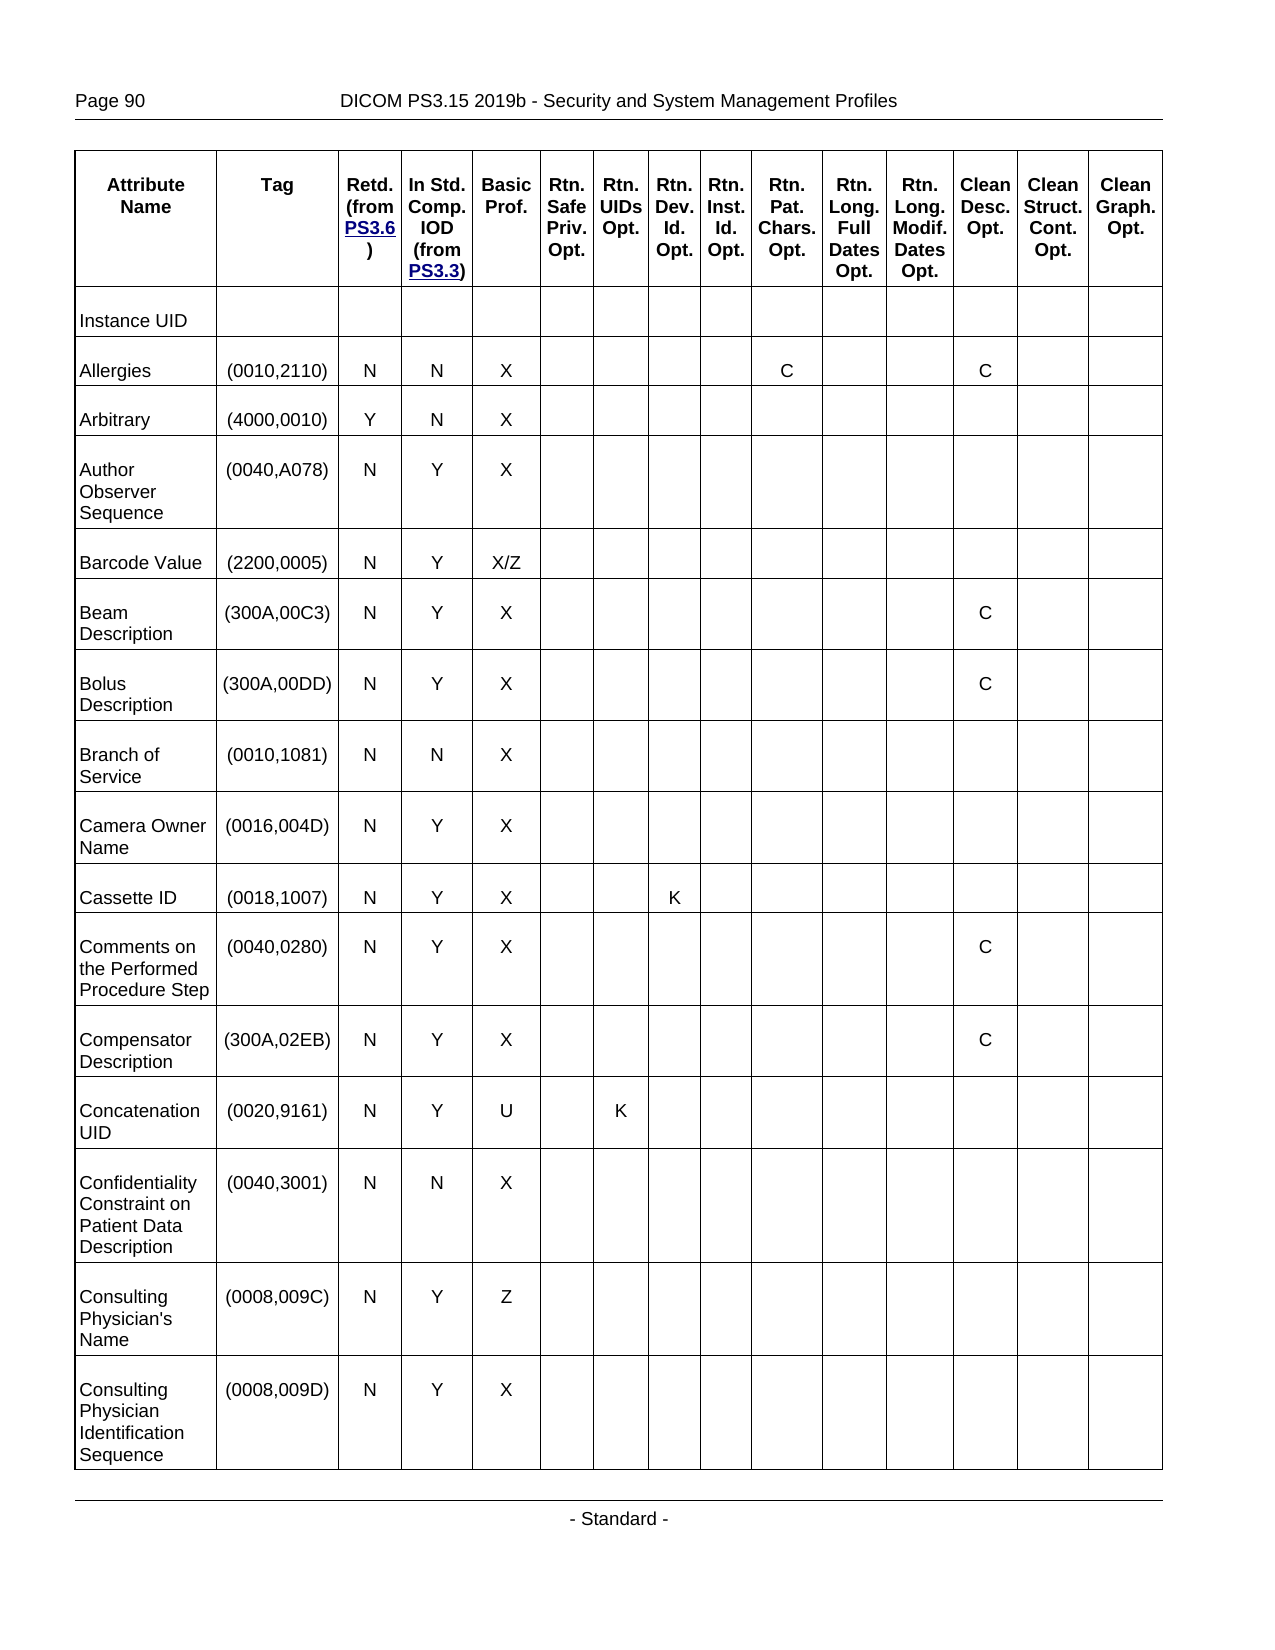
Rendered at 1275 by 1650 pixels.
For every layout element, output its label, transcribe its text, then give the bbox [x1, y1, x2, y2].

table_cell C [954, 650, 1017, 720]
table_cell [752, 650, 822, 720]
table_cell [541, 650, 593, 720]
table_cell [701, 1006, 751, 1076]
table_cell (0008,009C) [217, 1263, 338, 1355]
table_cell [402, 287, 472, 336]
table_cell [954, 1149, 1017, 1262]
table_cell N [339, 864, 401, 912]
table_cell [823, 1006, 886, 1076]
table_cell [1089, 386, 1162, 435]
table_cell (0040,3001) [217, 1149, 338, 1262]
table_cell X [473, 913, 540, 1005]
table_header Attribute Name [76, 151, 216, 286]
table_cell [823, 650, 886, 720]
table_cell (0020,9161) [217, 1077, 338, 1147]
table_cell [887, 792, 953, 862]
table_cell (300A,02EB) [217, 1006, 338, 1076]
table_cell [1018, 529, 1088, 577]
table_cell [1018, 913, 1088, 1005]
table_cell [1018, 650, 1088, 720]
table_cell Arbitrary [76, 386, 216, 435]
table_cell [823, 1263, 886, 1355]
table_cell [541, 1263, 593, 1355]
table_cell Allergies [76, 337, 216, 385]
table_cell (0040,A078) [217, 436, 338, 528]
table_cell [701, 1263, 751, 1355]
table_cell [1089, 1006, 1162, 1076]
table_cell [701, 337, 751, 385]
table_cell Y [402, 1356, 472, 1469]
table_cell [1018, 386, 1088, 435]
table_cell [887, 1356, 953, 1469]
table_cell [887, 386, 953, 435]
table_cell [823, 337, 886, 385]
table_cell Bolus Description [76, 650, 216, 720]
table_cell N [402, 721, 472, 791]
table_cell Instance UID [76, 287, 216, 336]
table_cell [1089, 529, 1162, 577]
table_cell [1018, 436, 1088, 528]
table_cell [1018, 864, 1088, 912]
table_cell Comments on the Performed Procedure Step [76, 913, 216, 1005]
table_cell [954, 386, 1017, 435]
table_cell C [954, 1006, 1017, 1076]
table_cell [701, 721, 751, 791]
table_cell [823, 1356, 886, 1469]
table_cell [649, 337, 700, 385]
table_cell [954, 721, 1017, 791]
table_cell [823, 913, 886, 1005]
table_cell X [473, 864, 540, 912]
table_cell N [402, 386, 472, 435]
table_cell [541, 792, 593, 862]
table_cell [887, 721, 953, 791]
table_cell [1018, 1263, 1088, 1355]
table_cell [823, 386, 886, 435]
table_cell N [339, 1149, 401, 1262]
table_cell [887, 579, 953, 649]
table_cell [752, 721, 822, 791]
table_cell [701, 913, 751, 1005]
table_cell [649, 1077, 700, 1147]
table_cell [217, 287, 338, 336]
table_cell [752, 287, 822, 336]
table_header In Std. Comp. IOD (from PS3.3) [402, 151, 472, 286]
table_cell [541, 1356, 593, 1469]
table_cell Z [473, 1263, 540, 1355]
table_cell Y [402, 436, 472, 528]
table_cell U [473, 1077, 540, 1147]
table_cell [1089, 1149, 1162, 1262]
table_cell [823, 529, 886, 577]
table_cell [1089, 579, 1162, 649]
table_cell Y [402, 1263, 472, 1355]
table_cell Concatenation UID [76, 1077, 216, 1147]
table_cell Y [402, 913, 472, 1005]
table_cell N [339, 650, 401, 720]
table_cell [752, 1006, 822, 1076]
table_cell [752, 436, 822, 528]
table_cell [752, 913, 822, 1005]
table_cell K [649, 864, 700, 912]
table_cell [1089, 864, 1162, 912]
table_cell [594, 529, 648, 577]
table_cell [594, 864, 648, 912]
table_cell [752, 1077, 822, 1147]
table_cell [823, 721, 886, 791]
table_cell [1089, 1263, 1162, 1355]
table_cell [541, 579, 593, 649]
table_cell [954, 287, 1017, 336]
table_cell (300A,00DD) [217, 650, 338, 720]
table_cell [887, 913, 953, 1005]
table_cell [1018, 1077, 1088, 1147]
table_cell [1089, 913, 1162, 1005]
table_cell [954, 792, 1017, 862]
table_cell [701, 864, 751, 912]
table_cell [752, 1263, 822, 1355]
table_cell N [339, 1077, 401, 1147]
table_cell [1018, 579, 1088, 649]
table_cell [1018, 792, 1088, 862]
table_cell Branch of Service [76, 721, 216, 791]
table_cell Camera Owner Name [76, 792, 216, 862]
table_cell [594, 792, 648, 862]
table_cell [541, 721, 593, 791]
table_header Rtn. UIDs Opt. [594, 151, 648, 286]
table_header Tag [217, 151, 338, 286]
table_cell Consulting Physician Identification Sequence [76, 1356, 216, 1469]
table_cell Cassette ID [76, 864, 216, 912]
table_cell Y [402, 529, 472, 577]
table_cell (0008,009D) [217, 1356, 338, 1469]
table_cell [1089, 1077, 1162, 1147]
table_cell N [339, 529, 401, 577]
table_cell [954, 1356, 1017, 1469]
table_cell (300A,00C3) [217, 579, 338, 649]
table_cell X [473, 650, 540, 720]
table_cell [701, 1077, 751, 1147]
table_cell [752, 579, 822, 649]
table_cell [752, 386, 822, 435]
table_cell [823, 287, 886, 336]
table_cell X/Z [473, 529, 540, 577]
table_cell N [339, 579, 401, 649]
table_cell (0040,0280) [217, 913, 338, 1005]
table_cell [701, 1356, 751, 1469]
table_cell [887, 287, 953, 336]
table_cell X [473, 436, 540, 528]
table_cell [1018, 1149, 1088, 1262]
table_header Clean Desc. Opt. [954, 151, 1017, 286]
table_cell (0010,2110) [217, 337, 338, 385]
table_cell [701, 1149, 751, 1262]
table_cell (0018,1007) [217, 864, 338, 912]
table_cell [594, 1263, 648, 1355]
table_cell X [473, 1356, 540, 1469]
table_cell X [473, 579, 540, 649]
table_cell [649, 792, 700, 862]
table_header Rtn. Long. Full Dates Opt. [823, 151, 886, 286]
table_cell [594, 1006, 648, 1076]
table_cell N [339, 792, 401, 862]
table_cell [887, 1149, 953, 1262]
table_cell Y [402, 1077, 472, 1147]
table_cell [823, 436, 886, 528]
table_cell [823, 792, 886, 862]
table_cell [701, 386, 751, 435]
table_cell [701, 436, 751, 528]
table_cell N [339, 337, 401, 385]
table_cell [541, 386, 593, 435]
table_cell [954, 436, 1017, 528]
table_cell Compensator Description [76, 1006, 216, 1076]
table_cell [701, 579, 751, 649]
table_cell [701, 287, 751, 336]
table_cell [594, 579, 648, 649]
table_cell [594, 913, 648, 1005]
table_cell [887, 436, 953, 528]
table_cell [594, 386, 648, 435]
table_cell [594, 650, 648, 720]
table_header Rtn. Long. Modif. Dates Opt. [887, 151, 953, 286]
table_cell [541, 337, 593, 385]
table_cell [887, 864, 953, 912]
table_header Rtn. Pat. Chars. Opt. [752, 151, 822, 286]
table_cell C [752, 337, 822, 385]
table_cell N [339, 1006, 401, 1076]
table_cell C [954, 579, 1017, 649]
table_cell Y [402, 864, 472, 912]
table_cell [1018, 287, 1088, 336]
table_cell [887, 1077, 953, 1147]
table_cell N [339, 1356, 401, 1469]
table_header Basic Prof. [473, 151, 540, 286]
table_cell (2200,0005) [217, 529, 338, 577]
table_cell K [594, 1077, 648, 1147]
table_cell Y [402, 650, 472, 720]
table_cell [541, 1077, 593, 1147]
table_cell [594, 1149, 648, 1262]
table_cell Barcode Value [76, 529, 216, 577]
table_cell [649, 1356, 700, 1469]
table_cell X [473, 386, 540, 435]
table_cell X [473, 792, 540, 862]
table_cell X [473, 1006, 540, 1076]
table_cell [541, 864, 593, 912]
table_cell [541, 913, 593, 1005]
table_cell Y [339, 386, 401, 435]
table_cell Y [402, 1006, 472, 1076]
table_cell [887, 1263, 953, 1355]
table_cell [649, 436, 700, 528]
table_header Clean Graph. Opt. [1089, 151, 1162, 286]
table_cell [594, 1356, 648, 1469]
table_cell [887, 1006, 953, 1076]
table_cell [541, 529, 593, 577]
table_cell [887, 650, 953, 720]
table_cell [649, 386, 700, 435]
table_cell [1089, 650, 1162, 720]
table_header Clean Struct. Cont. Opt. [1018, 151, 1088, 286]
table_cell [541, 1006, 593, 1076]
table_cell [649, 913, 700, 1005]
table_header Rtn. Safe Priv. Opt. [541, 151, 593, 286]
table_cell N [339, 436, 401, 528]
table_cell Y [402, 792, 472, 862]
table_cell N [402, 337, 472, 385]
table_cell [1018, 721, 1088, 791]
table_header Rtn. Dev. Id. Opt. [649, 151, 700, 286]
table_cell X [473, 337, 540, 385]
table_cell [954, 529, 1017, 577]
table_cell [649, 1006, 700, 1076]
table_cell [649, 529, 700, 577]
table_cell C [954, 913, 1017, 1005]
table_cell [1089, 436, 1162, 528]
table_cell Beam Description [76, 579, 216, 649]
table_cell [954, 864, 1017, 912]
table_cell [954, 1263, 1017, 1355]
table_cell Author Observer Sequence [76, 436, 216, 528]
table_cell [1089, 721, 1162, 791]
table_cell C [954, 337, 1017, 385]
table_cell Confidentiality Constraint on Patient Data Description [76, 1149, 216, 1262]
table_cell [339, 287, 401, 336]
table_header Rtn. Inst. Id. Opt. [701, 151, 751, 286]
table_cell [649, 1263, 700, 1355]
table_cell [649, 721, 700, 791]
table_cell [701, 650, 751, 720]
table_cell Y [402, 579, 472, 649]
table_cell [701, 792, 751, 862]
table_cell N [339, 721, 401, 791]
table_cell [1089, 337, 1162, 385]
table_cell [594, 721, 648, 791]
table_cell (4000,0010) [217, 386, 338, 435]
table_cell [752, 864, 822, 912]
table_cell [541, 436, 593, 528]
table_cell [823, 1077, 886, 1147]
table_cell X [473, 721, 540, 791]
table_cell [649, 1149, 700, 1262]
table_cell [823, 579, 886, 649]
table_cell [1018, 1006, 1088, 1076]
table_cell X [473, 1149, 540, 1262]
table_cell [823, 1149, 886, 1262]
table_cell N [339, 913, 401, 1005]
table_cell [701, 529, 751, 577]
table_cell [594, 287, 648, 336]
table_cell [752, 529, 822, 577]
table_cell [887, 529, 953, 577]
table_cell [752, 1356, 822, 1469]
table_cell [1018, 1356, 1088, 1469]
table_cell [541, 1149, 593, 1262]
table_cell [752, 792, 822, 862]
table_cell [1089, 1356, 1162, 1469]
table_cell N [402, 1149, 472, 1262]
table_cell (0016,004D) [217, 792, 338, 862]
table_cell [887, 337, 953, 385]
table_cell [752, 1149, 822, 1262]
table_cell [1089, 287, 1162, 336]
table_cell (0010,1081) [217, 721, 338, 791]
table_cell [649, 650, 700, 720]
table_cell [541, 287, 593, 336]
table_cell [649, 579, 700, 649]
table_cell [594, 436, 648, 528]
table_cell [473, 287, 540, 336]
table_cell Consulting Physician's Name [76, 1263, 216, 1355]
table_header Retd. (from PS3.6) [339, 151, 401, 286]
table_cell N [339, 1263, 401, 1355]
table_cell [823, 864, 886, 912]
table_cell [649, 287, 700, 336]
table_cell [954, 1077, 1017, 1147]
table_cell [1089, 792, 1162, 862]
table_cell [1018, 337, 1088, 385]
table_cell [594, 337, 648, 385]
